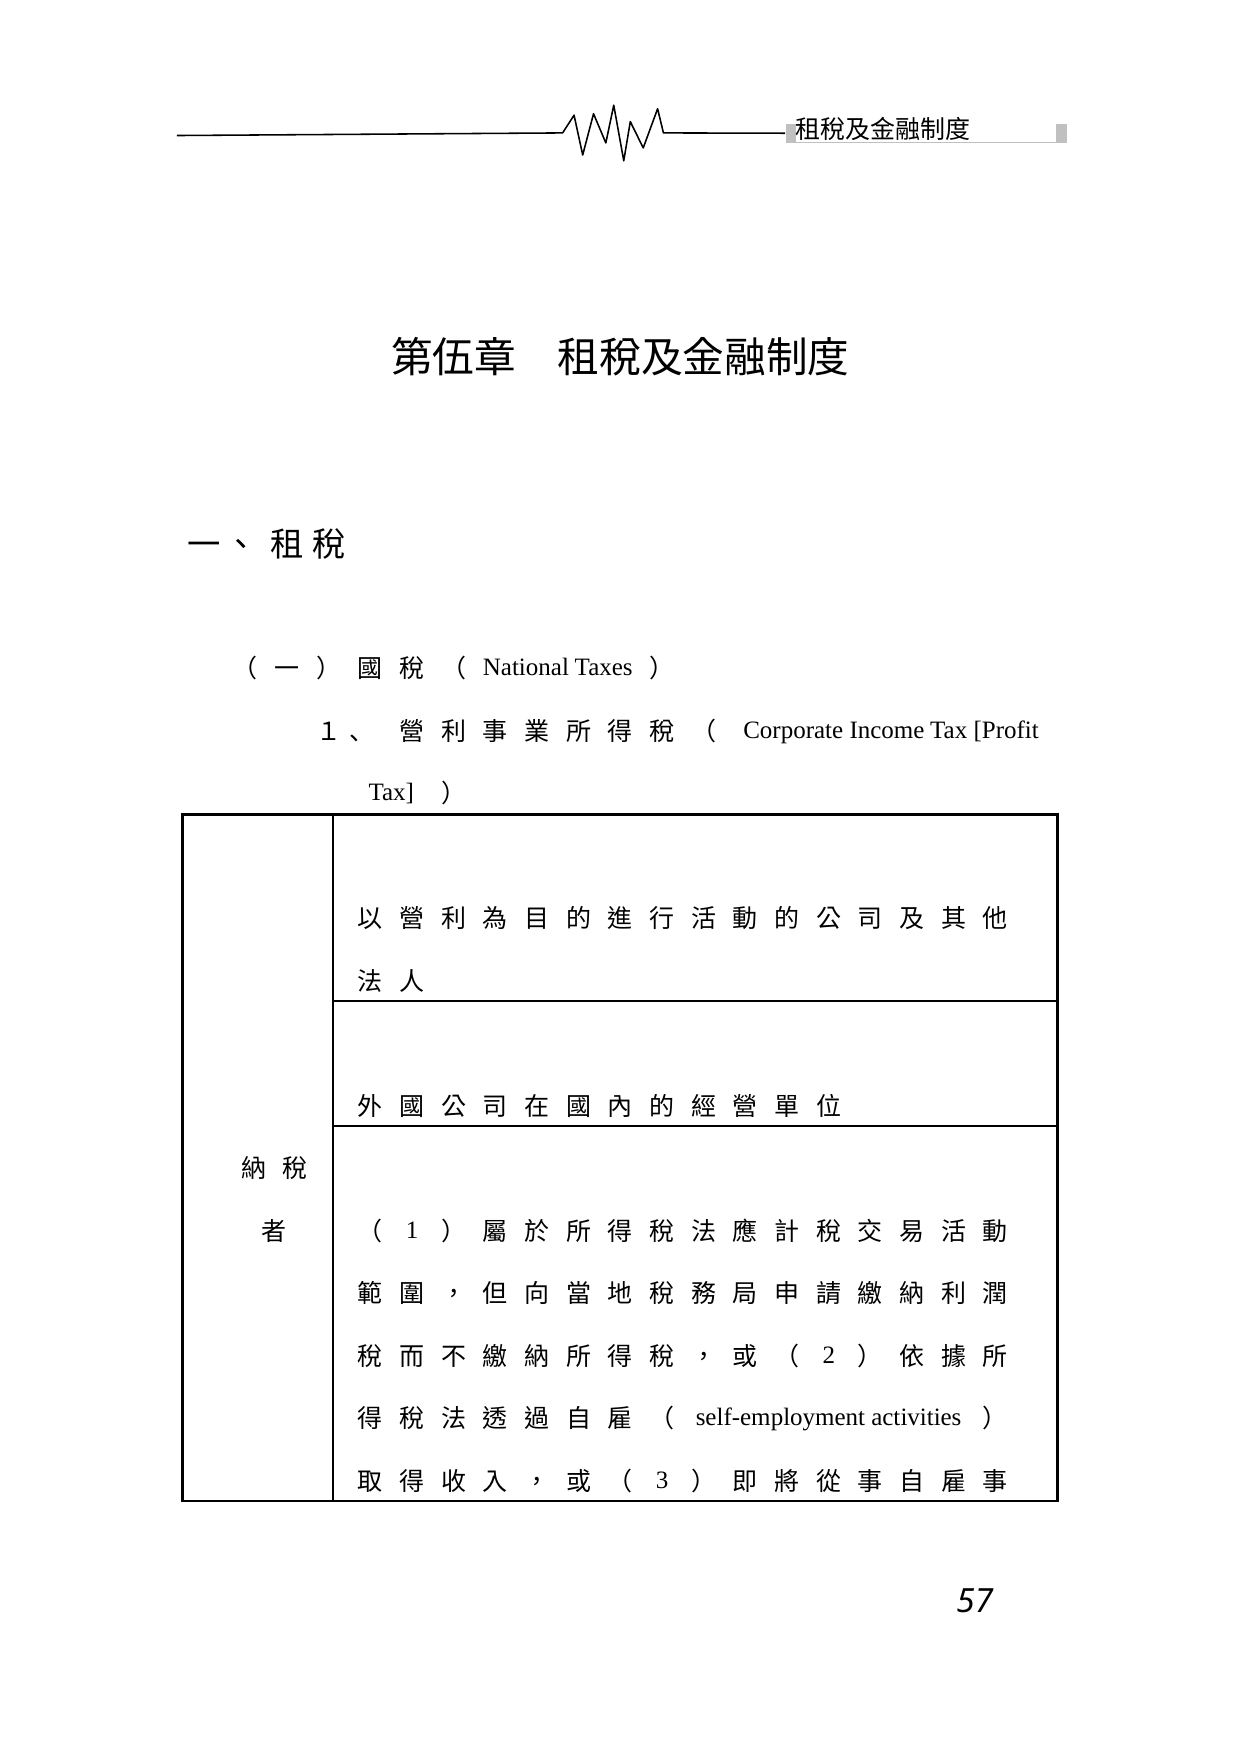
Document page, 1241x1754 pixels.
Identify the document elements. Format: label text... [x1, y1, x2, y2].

text 第伍章 租稅及金融制度 [183, 313, 1058, 375]
table_header 以營利為目的進行活動的公司及其他法人 [334, 816, 1056, 1000]
table_cell （1）屬於所得稅法應計稅交易活動範圍，但向當地稅務局申請繳納利潤稅而不繳納所得稅，或（2）依據所得稅法透過自雇（self-employment activities）取得收入，或（3）即將從事自雇事 [334, 1127, 1056, 1500]
text 一、租稅 [183, 500, 1058, 563]
table_header 納稅者 [184, 816, 332, 1500]
table_cell 外國公司在國內的經營單位 [334, 1002, 1056, 1125]
text （一）國稅（National Taxes） [207, 625, 1058, 688]
text １、營利事業所得稅（Corporate Income Tax [Profit Tax]） [281, 688, 1058, 813]
